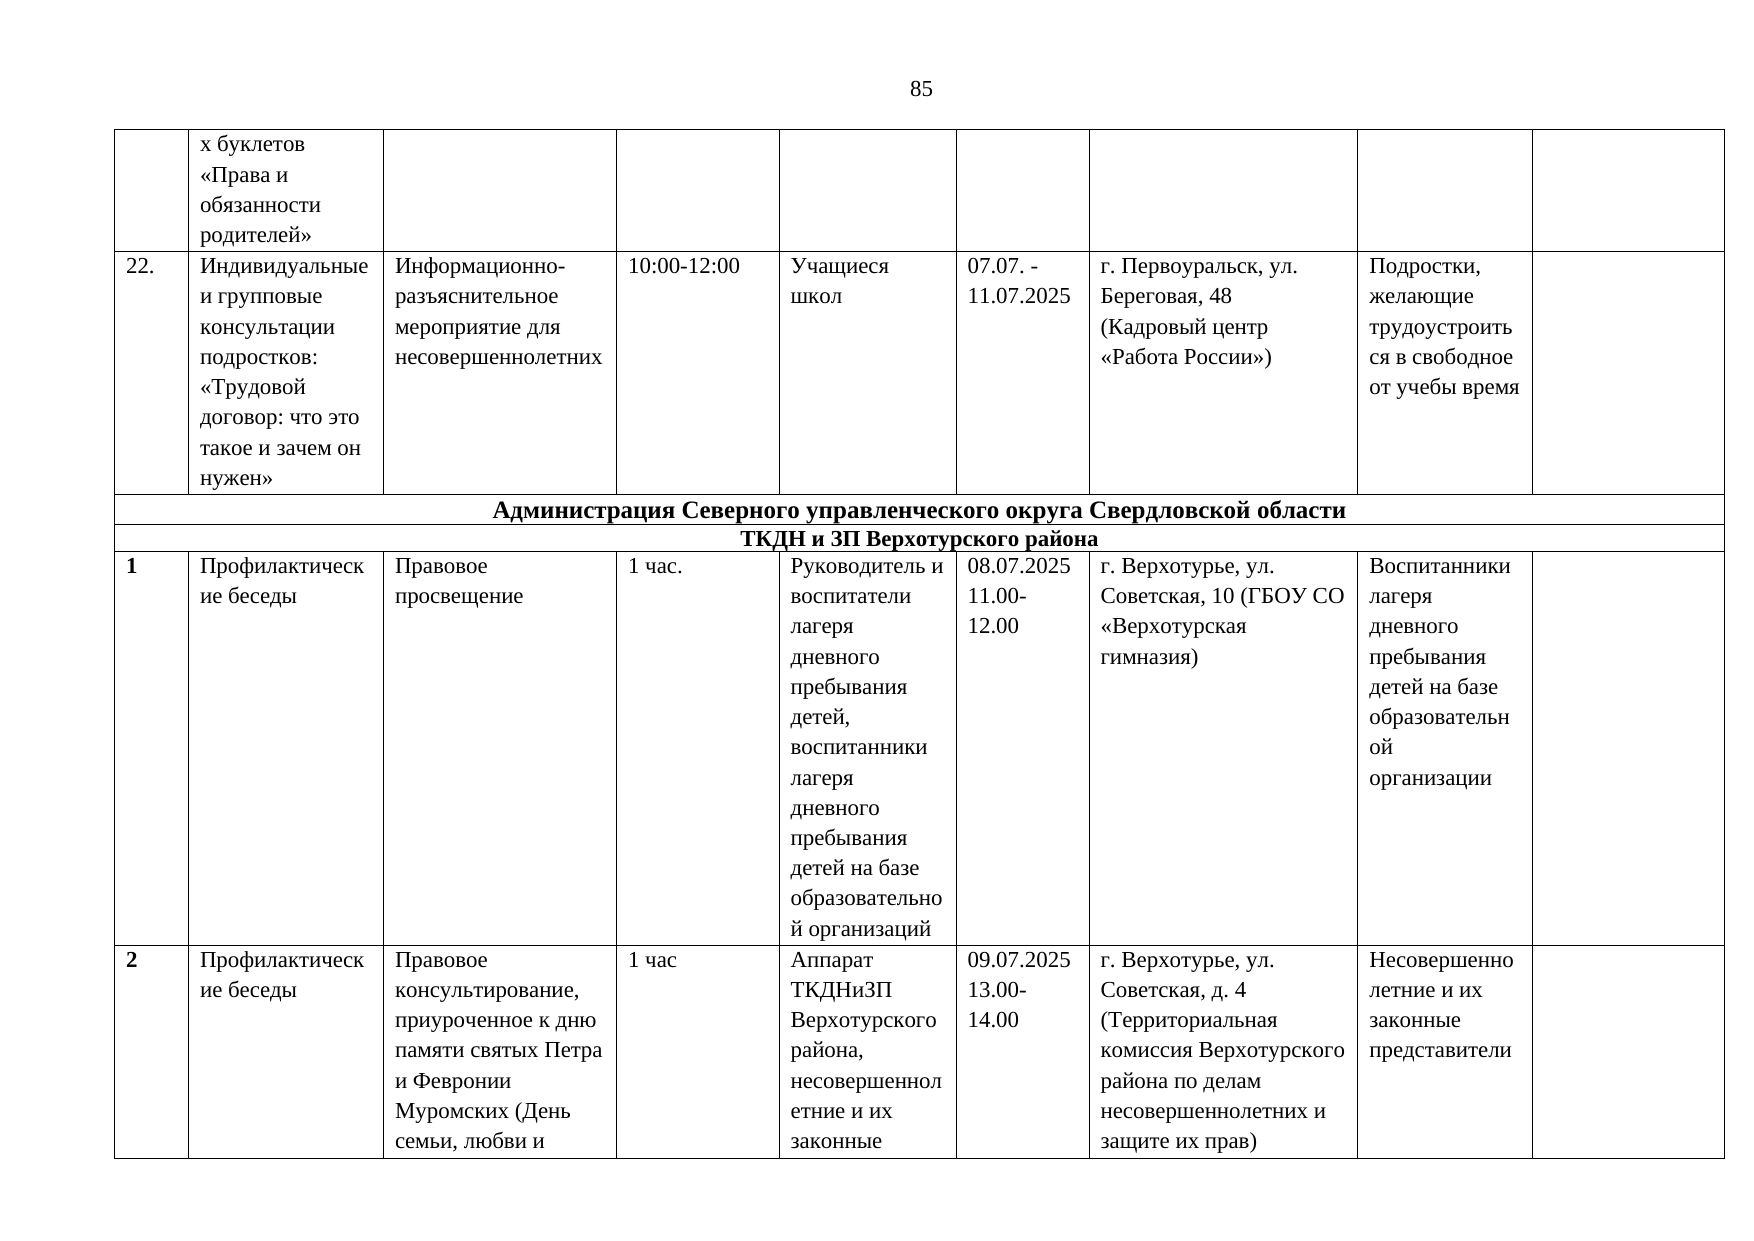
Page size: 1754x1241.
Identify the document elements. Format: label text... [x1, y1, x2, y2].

table_cell [780, 130, 956, 251]
table_cell [1533, 552, 1724, 945]
table_cell [1533, 252, 1724, 494]
table_cell 1 час [617, 946, 779, 1157]
table_cell ТКДН и ЗП Верхотурского района [115, 525, 1724, 551]
table_cell [1533, 130, 1724, 251]
table_cell [957, 130, 1089, 251]
table_cell Администрация Северного управленческого округа Свердловской области [115, 495, 1724, 524]
table_cell х буклетов «Права и обязанности родителей» [189, 130, 383, 251]
table_cell [115, 130, 188, 251]
table_cell [1533, 946, 1724, 1157]
table_cell Несовершеннолетние и их законные представители [1358, 946, 1532, 1157]
table_cell 10:00-12:00 [617, 252, 779, 494]
table_cell 1 час. [617, 552, 779, 945]
table_cell Индивидуальные и групповые консультации подростков: «Трудовой договор: что это такое и зачем он нужен» [189, 252, 383, 494]
table_cell 09.07.2025 13.00-14.00 [957, 946, 1089, 1157]
table_cell г. Верхотурье, ул. Советская, д. 4 (Территориальная комиссия Верхотурского района по делам несовершеннолетних и защите их прав) [1090, 946, 1357, 1157]
table_cell Профилактические беседы [189, 946, 383, 1157]
table_cell 08.07.2025 11.00-12.00 [957, 552, 1089, 945]
table_cell Правовое просвещение [384, 552, 616, 945]
table_cell г. Верхотурье, ул. Советская, 10 (ГБОУ СО «Верхотурская гимназия) [1090, 552, 1357, 945]
table_cell Воспитанники лагеря дневного пребывания детей на базе образовательной организации [1358, 552, 1532, 945]
table_cell Учащиеся школ [780, 252, 956, 494]
table_cell Руководитель и воспитатели лагеря дневного пребывания детей, воспитанники лагеря дневного пребывания детей на базе образовательной организаций [780, 552, 956, 945]
table_cell Информационно-разъяснительное мероприятие для несовершеннолетних [384, 252, 616, 494]
table_cell [1358, 130, 1532, 251]
table_cell [1090, 130, 1357, 251]
table_cell 07.07. -11.07.2025 [957, 252, 1089, 494]
table_cell 2 [115, 946, 188, 1157]
table_cell 1 [115, 552, 188, 945]
table_cell 22. [115, 252, 188, 494]
table_cell Правовое консультирование, приуроченное к дню памяти святых Петра и Февронии Муромских (День семьи, любви и [384, 946, 616, 1157]
table_cell г. Первоуральск, ул. Береговая, 48 (Кадровый центр «Работа России») [1090, 252, 1357, 494]
table_cell Подростки, желающие трудоустроиться в свободное от учебы время [1358, 252, 1532, 494]
table_cell [384, 130, 616, 251]
table_cell Профилактические беседы [189, 552, 383, 945]
table_cell Аппарат ТКДНиЗП Верхотурского района, несовершеннолетние и их законные [780, 946, 956, 1157]
table_cell [617, 130, 779, 251]
